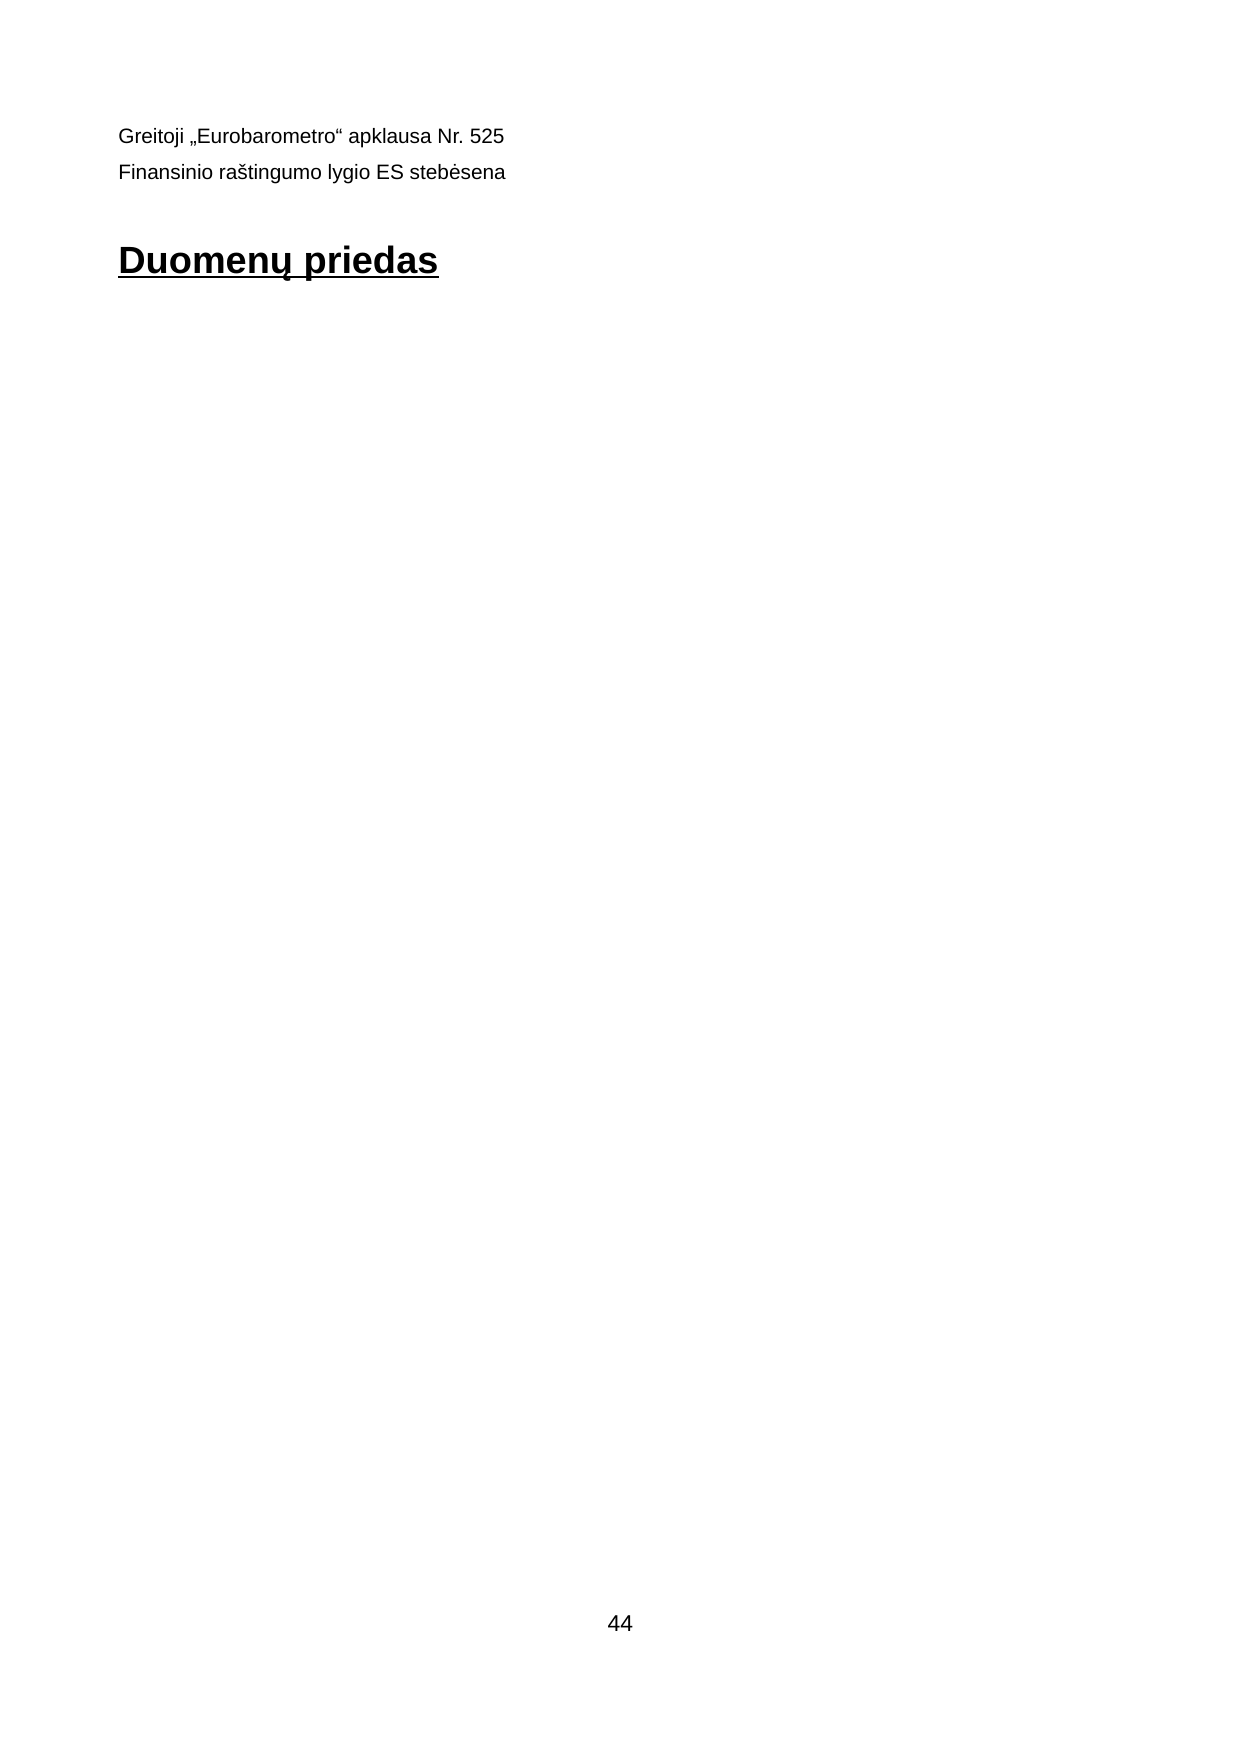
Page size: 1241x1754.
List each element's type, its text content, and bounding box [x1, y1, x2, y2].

subtitle Duomenų priedas [118, 238, 1122, 282]
